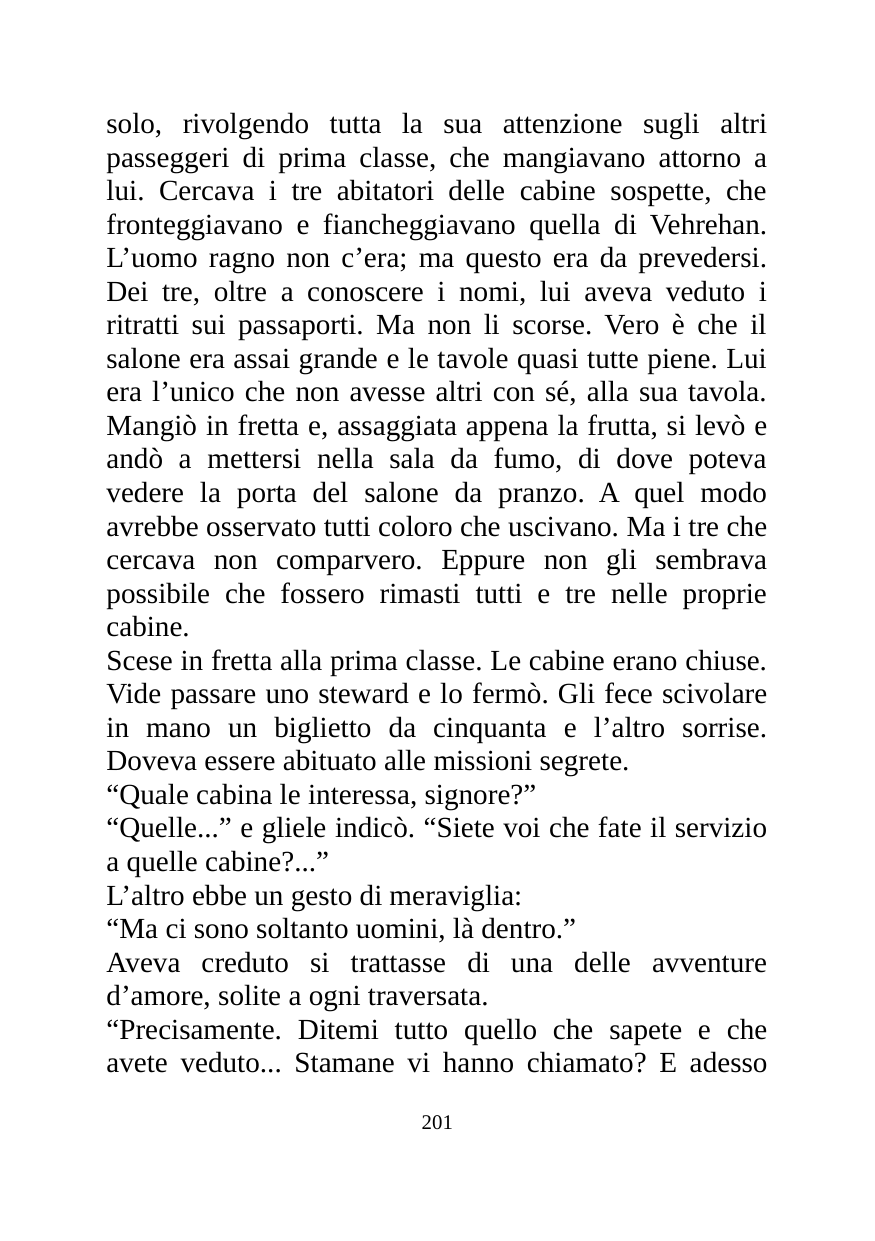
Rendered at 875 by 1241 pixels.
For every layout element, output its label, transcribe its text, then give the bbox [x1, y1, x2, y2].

text “Quale cabina le interessa, signore?” [106, 777, 768, 811]
text solo, rivolgendo tutta la sua attenzione sugli altri passeggeri di prima classe, che mangiavano attorno a lui. Cercava i tre abitatori delle cabine sospette, che fronteggiavano e fiancheggiavano quella di Vehrehan. L’uomo ragno non c’era; ma questo era da prevedersi. Dei tre, oltre a conoscere i nomi, lui aveva veduto i ritratti sui passaporti. Ma non li scorse. Vero è che il salone era assai grande e le tavole quasi tutte piene. Lui era l’unico che non avesse altri con sé, alla sua tavola. Mangiò in fretta e, assaggiata appena la frutta, si levò e andò a mettersi nella sala da fumo, di dove poteva vedere la porta del salone da pranzo. A quel modo avrebbe osservato tutti coloro che uscivano. Ma i tre che cercava non comparvero. Eppure non gli sembrava possibile che fossero rimasti tutti e tre nelle proprie cabine. [106, 106, 768, 643]
text Scese in fretta alla prima classe. Le cabine erano chiuse. Vide passare uno steward e lo fermò. Gli fece scivolare in mano un biglietto da cinquanta e l’altro sorrise. Doveva essere abituato alle missioni segrete. [106, 643, 768, 777]
text “Quelle...” e gliele indicò. “Siete voi che fate il servizio a quelle cabine?...” [106, 811, 768, 878]
text “Precisamente. Ditemi tutto quello che sapete e che avete veduto... Stamane vi hanno chiamato? E adesso [106, 1012, 768, 1079]
text Aveva creduto si trattasse di una delle avventure d’amore, solite a ogni traversata. [106, 945, 768, 1012]
text “Ma ci sono soltanto uomini, là dentro.” [106, 911, 768, 945]
text L’altro ebbe un gesto di meraviglia: [106, 878, 768, 911]
